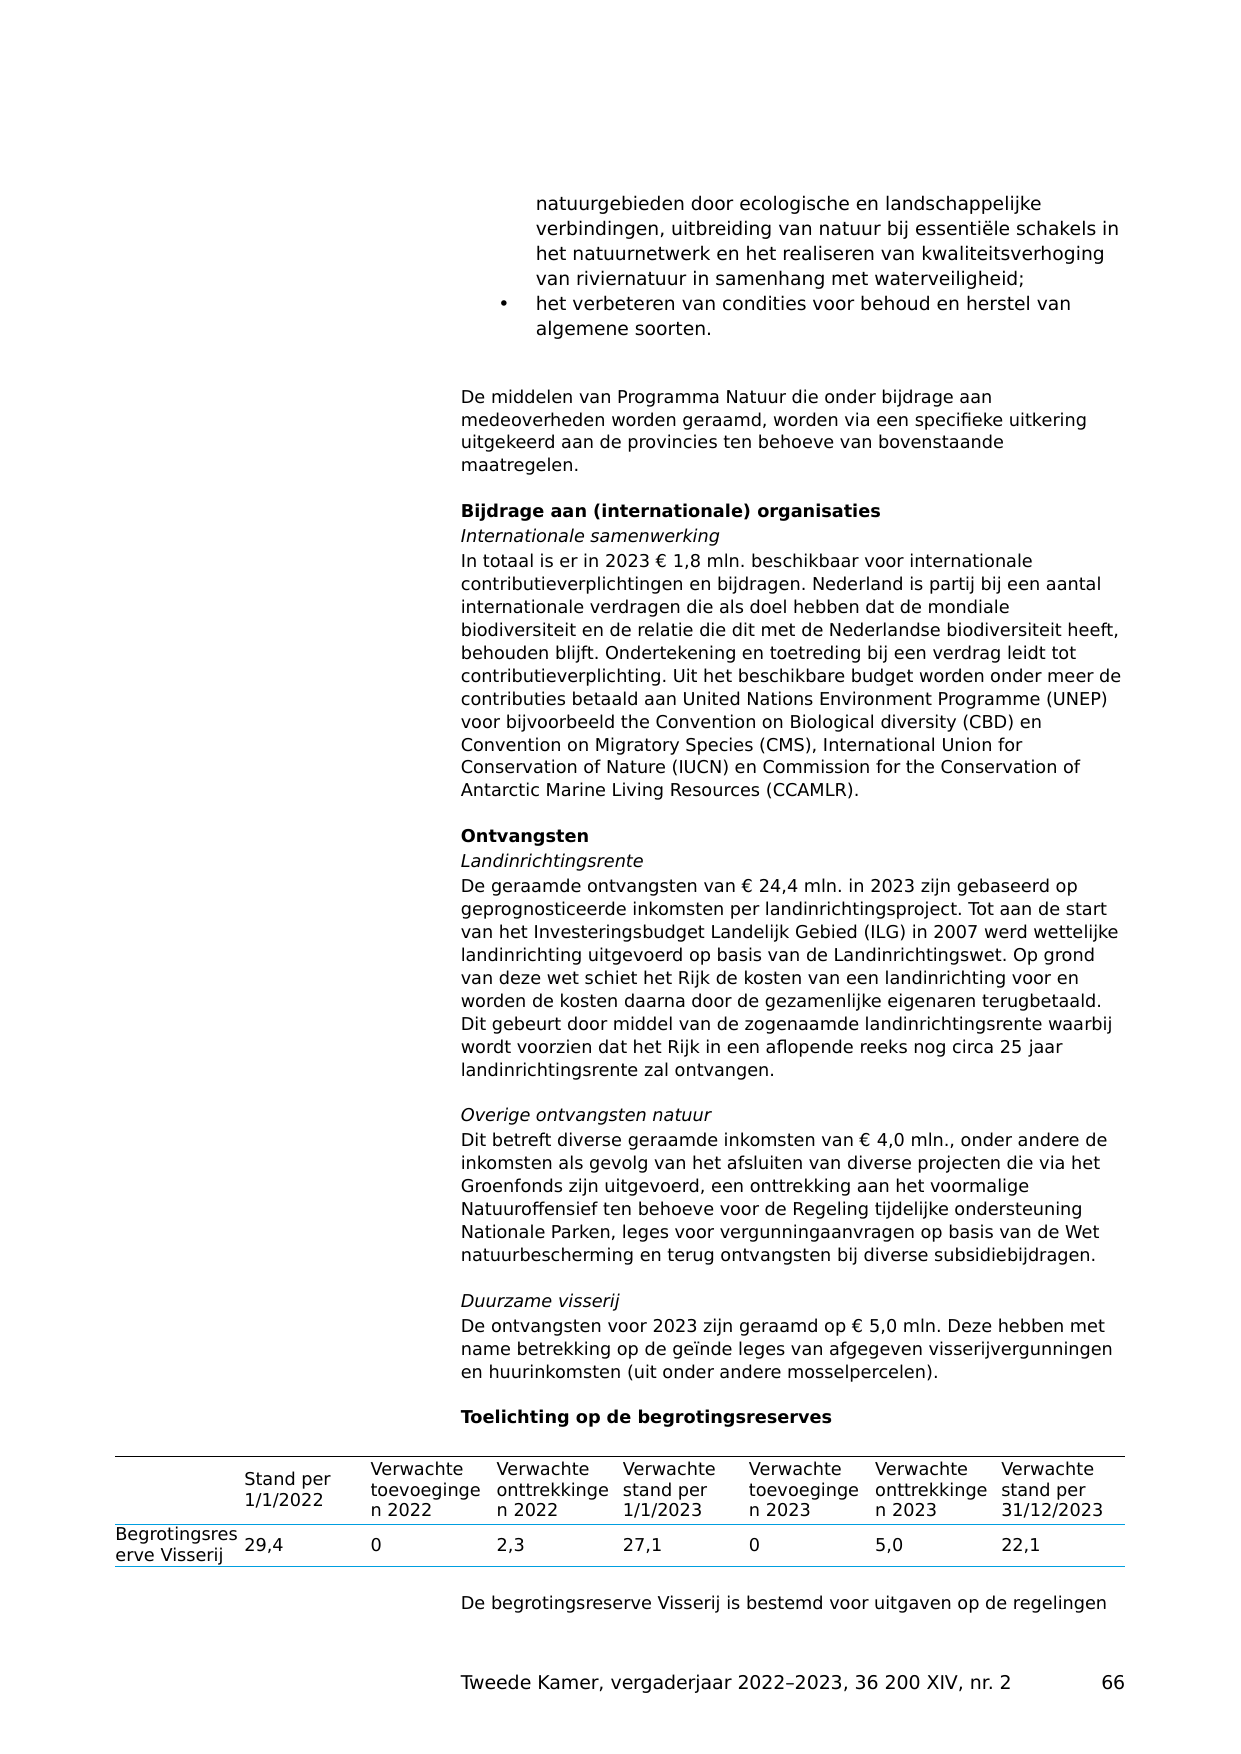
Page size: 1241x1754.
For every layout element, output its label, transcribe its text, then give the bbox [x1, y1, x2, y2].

table_cell Stand per 1/1/2022 [241, 1457, 367, 1524]
table_cell 27,1 [620, 1525, 746, 1566]
table_cell Verwachte stand per 31/12/2023 [998, 1457, 1125, 1524]
list het verbeteren van condities voor behoud en herstel van algemene soorten. [498, 291, 1125, 341]
table_cell Verwachte onttrekkingen 2023 [872, 1457, 998, 1524]
text Internationale samenwerking [461, 524, 1125, 547]
table_cell 2,3 [494, 1525, 620, 1566]
table_cell Verwachte stand per 1/1/2023 [620, 1457, 746, 1524]
table_cell Begrotingsreserve Visserij [115, 1525, 241, 1566]
text In totaal is er in 2023 € 1,8 mln. beschikbaar voor internationale contributieverplichtingen en bijdragen. Nederland is partij bij een aantal internationale verdragen die als doel hebben dat de mondiale biodiversiteit en de relatie die dit met de Nederlandse biodiversiteit heeft, behouden blijft. Ondertekening en toetreding bij een verdrag leidt tot contributieverplichting. Uit het beschikbare budget worden onder meer de contributies betaald aan United Nations Environment Programme (UNEP) voor bijvoorbeeld the Convention on Biological diversity (CBD) en Convention on Migratory Species (CMS), International Union for Conservation of Nature (IUCN) en Commission for the Conservation of Antarctic Marine Living Resources (CCAMLR). [461, 549, 1125, 801]
text Duurzame visserij [461, 1289, 1125, 1312]
table_header Overzicht geraamd verloop begrotingsreserve Visserij (bedragen x € 1 mln.) [115, 1431, 1125, 1456]
text De middelen van Programma Natuur die onder bijdrage aan medeoverheden worden geraamd, worden via een specifieke uitkering uitgekeerd aan de provincies ten behoeve van bovenstaande maatregelen. [461, 385, 1125, 476]
text De geraamde ontvangsten van € 24,4 mln. in 2023 zijn gebaseerd op geprognosticeerde inkomsten per landinrichtingsproject. Tot aan de start van het Investeringsbudget Landelijk Gebied (ILG) in 2007 werd wettelijke landinrichting uitgevoerd op basis van de Landinrichtingswet. Op grond van deze wet schiet het Rijk de kosten van een landinrichting voor en worden de kosten daarna door de gezamenlijke eigenaren terugbetaald. Dit gebeurt door middel van de zogenaamde landinrichtingsrente waarbij wordt voorzien dat het Rijk in een aflopende reeks nog circa 25 jaar landinrichtingsrente zal ontvangen. [461, 874, 1125, 1081]
text Bijdrage aan (internationale) organisaties [461, 499, 1125, 522]
text De begrotingsreserve Visserij is bestemd voor uitgaven op de regelingen [461, 1591, 1125, 1614]
table_cell 22,1 [998, 1525, 1125, 1566]
text Overige ontvangsten natuur [461, 1103, 1125, 1126]
list natuurgebieden door ecologische en landschappelijke verbindingen, uitbreiding van natuur bij essentiële schakels in het natuurnetwerk en het realiseren van kwaliteitsverhoging van riviernatuur in samenhang met waterveiligheid; [498, 191, 1125, 291]
text Dit betreft diverse geraamde inkomsten van € 4,0 mln., onder andere de inkomsten als gevolg van het afsluiten van diverse projecten die via het Groenfonds zijn uitgevoerd, een onttrekking aan het voormalige Natuuroffensief ten behoeve voor de Regeling tijdelijke ondersteuning Nationale Parken, leges voor vergunningaanvragen op basis van de Wet natuurbescherming en terug ontvangsten bij diverse subsidiebijdragen. [461, 1128, 1125, 1266]
table_cell 5,0 [872, 1525, 998, 1566]
text Toelichting op de begrotingsreserves [461, 1406, 1125, 1428]
text De ontvangsten voor 2023 zijn geraamd op € 5,0 mln. Deze hebben met name betrekking op de geïnde leges van afgegeven visserijvergunningen en huurinkomsten (uit onder andere mosselpercelen). [461, 1314, 1125, 1383]
table_cell 29,4 [241, 1525, 367, 1566]
text Ontvangsten [461, 824, 1125, 847]
table_cell Verwachte onttrekkingen 2022 [494, 1457, 620, 1524]
table_cell [115, 1457, 241, 1524]
table_cell 0 [746, 1525, 872, 1566]
text Landinrichtingsrente [461, 849, 1125, 872]
table_cell Verwachte toevoegingen 2022 [368, 1457, 493, 1524]
table_cell Verwachte toevoegingen 2023 [746, 1457, 872, 1524]
table_cell 0 [368, 1525, 493, 1566]
